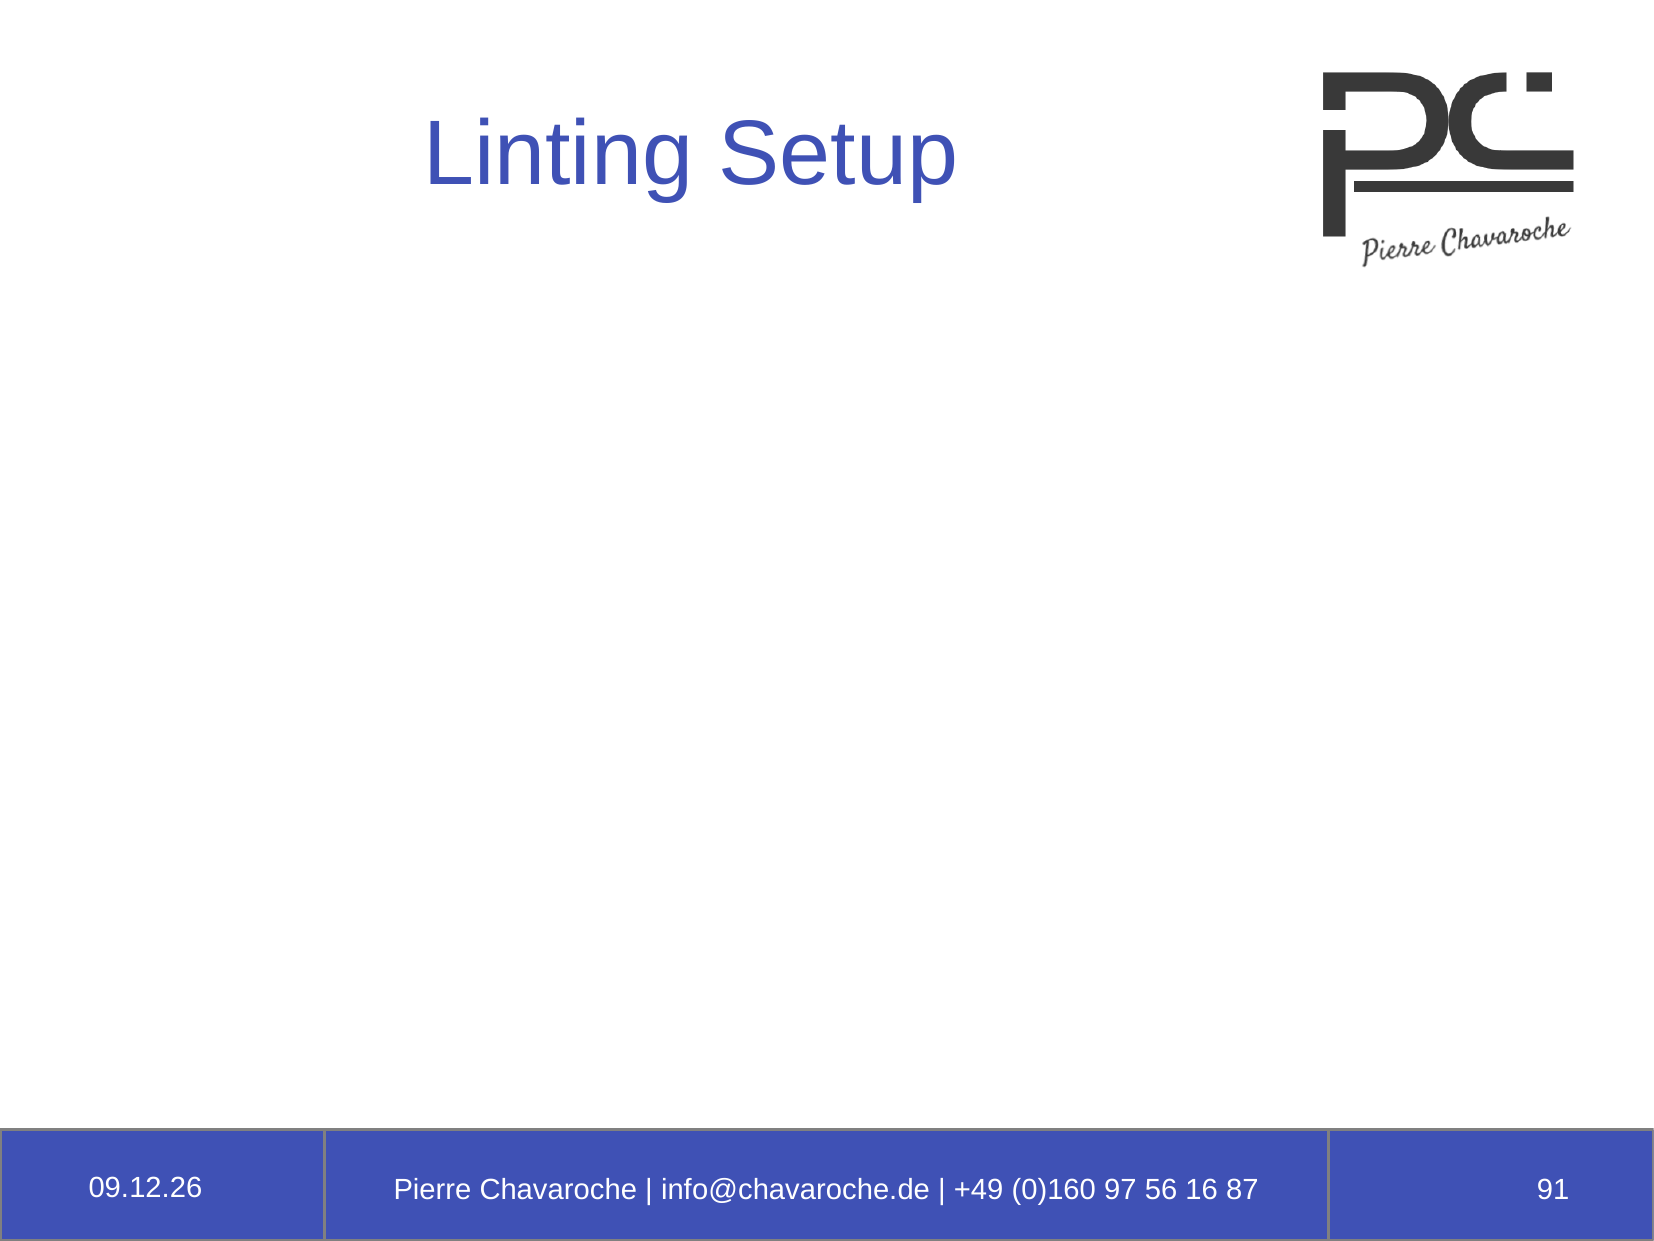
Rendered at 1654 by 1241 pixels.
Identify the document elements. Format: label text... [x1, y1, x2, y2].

title Linting Setup [82, 49, 1300, 257]
picture [1307, 29, 1589, 311]
